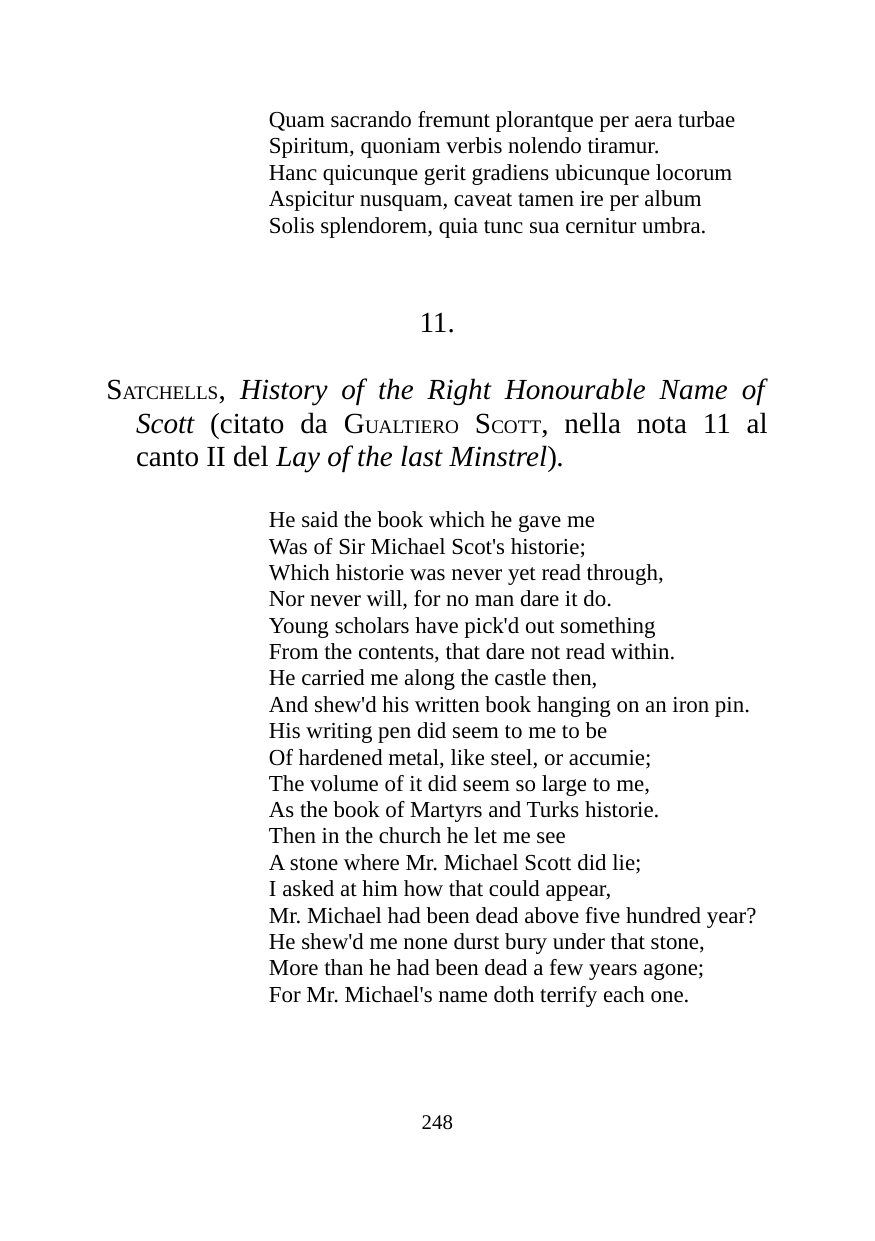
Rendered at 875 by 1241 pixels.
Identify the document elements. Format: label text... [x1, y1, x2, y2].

text Spiritum, quoniam verbis nolendo tiramur. [239, 133, 768, 159]
text Which historie was never yet read through, [239, 559, 768, 585]
text Solis splendorem, quia tunc sua cernitur umbra. [239, 212, 768, 238]
text From the contents, that dare not read within. [239, 638, 768, 664]
text Then in the church he let me see [239, 823, 768, 849]
text For Mr. Michael's name doth terrify each one. [239, 981, 768, 1007]
text Satchells, History of the Right Honourable Name of Scott (citato da Gualtiero Scott, nella nota 11 al canto II del Lay of the last Minstrel). [106, 372, 768, 473]
text Aspicitur nusquam, caveat tamen ire per album [239, 185, 768, 212]
text A stone where Mr. Michael Scott did lie; [239, 849, 768, 875]
text He carried me along the castle then, [239, 664, 768, 691]
text Nor never will, for no man dare it do. [239, 585, 768, 612]
text Hanc quicunque gerit gradiens ubicunque locorum [239, 159, 768, 185]
text Of hardened metal, like steel, or accumie; [239, 743, 768, 770]
text Mr. Michael had been dead above five hundred year? [239, 902, 768, 928]
text As the book of Martyrs and Turks historie. [239, 796, 768, 823]
text He shew'd me none durst bury under that stone, [239, 928, 768, 954]
text Young scholars have pick'd out something [239, 612, 768, 638]
text He said the book which he gave me [239, 506, 768, 533]
text Was of Sir Michael Scot's historie; [239, 533, 768, 559]
text The volume of it did seem so large to me, [239, 770, 768, 796]
text And shew'd his written book hanging on an iron pin. [239, 691, 768, 717]
text His writing pen did seem to me to be [239, 717, 768, 743]
text Quam sacrando fremunt plorantque per aera turbae [239, 106, 768, 133]
text More than he had been dead a few years agone; [239, 954, 768, 981]
text 11. [106, 305, 768, 339]
text I asked at him how that could appear, [239, 875, 768, 902]
